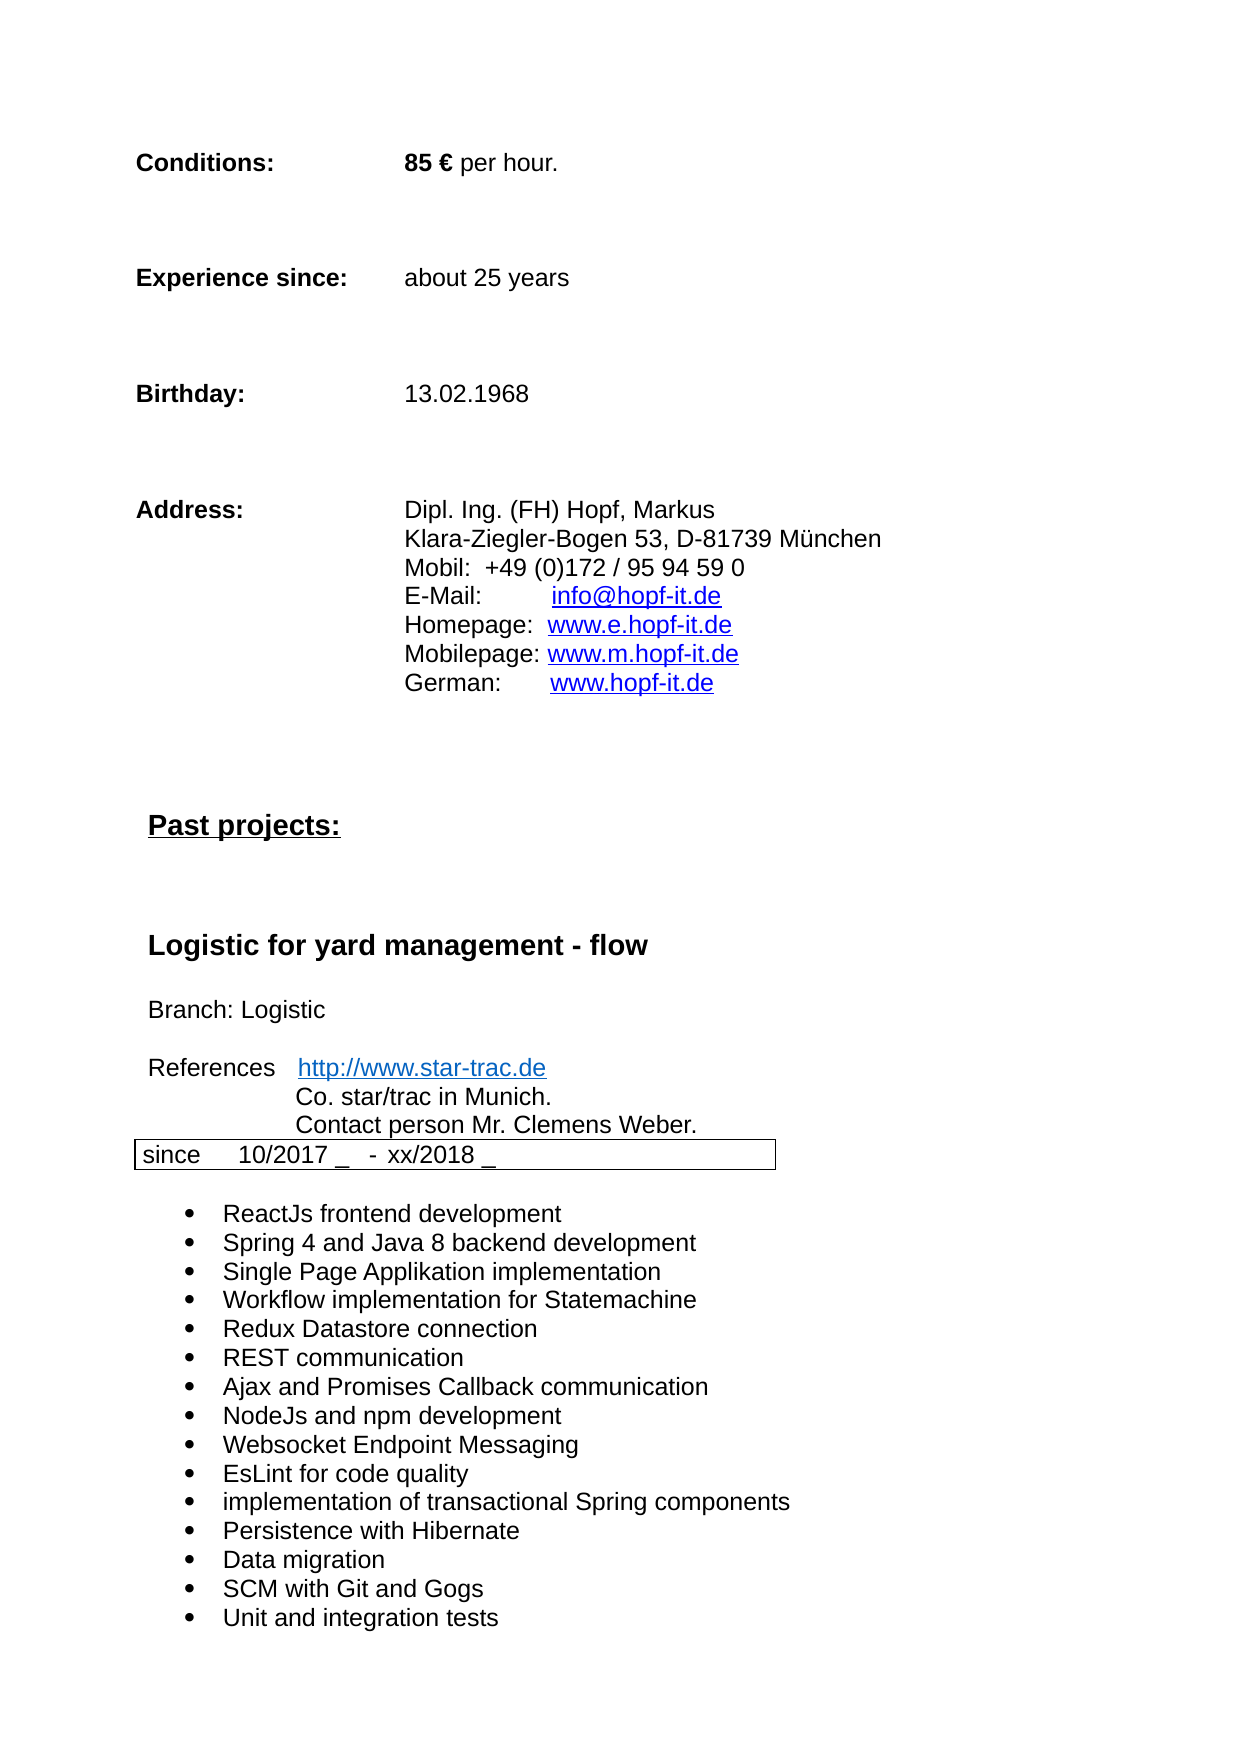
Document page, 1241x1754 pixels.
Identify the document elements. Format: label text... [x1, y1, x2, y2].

list NodeJs and npm development [185, 1401, 1104, 1430]
text Co. star/trac in Munich. [221, 1082, 1104, 1111]
list Ajax and Promises Callback communication [185, 1372, 1104, 1401]
list Workflow implementation for Statemachine [185, 1285, 1104, 1314]
list EsLint for code quality [185, 1458, 1104, 1487]
table_header 10/2017 _ [231, 1140, 361, 1169]
list ReactJs frontend development [185, 1199, 1104, 1228]
table_cell about 25 years [404, 264, 1209, 379]
table_cell Birthday: [136, 379, 404, 495]
table_cell Dipl. Ing. (FH) Hopf, Markus Klara-Ziegler-Bogen 53, D-81739 München Mobil: +49 (0)172 / 95 94 59 0 E-Mail: info@hopf-it.de Homepage: www.e.hopf-it.de Mobilepage: www.m.hopf-it.de German: www.hopf-it.de [404, 495, 1209, 725]
list REST communication [185, 1343, 1104, 1372]
list Data migration [185, 1545, 1104, 1574]
table_cell Address: [136, 495, 404, 725]
table_header [566, 1140, 616, 1169]
list Redux Datastore connection [185, 1314, 1104, 1343]
table_cell Experience since: [136, 264, 404, 379]
text Contact person Mr. Clemens Weber. [221, 1111, 1104, 1139]
list Websocket Endpoint Messaging [185, 1430, 1104, 1458]
list Spring 4 and Java 8 backend development [185, 1228, 1104, 1257]
table_cell Conditions: [136, 148, 404, 263]
list Unit and integration tests [185, 1603, 1104, 1632]
table_cell 13.02.1968 [404, 379, 1209, 495]
table_header since [136, 1140, 231, 1169]
table_header [616, 1140, 775, 1169]
subtitle Logistic for yard management - flow [148, 928, 1104, 962]
list SCM with Git and Gogs [185, 1574, 1104, 1603]
table_header xx/2018 _ [380, 1140, 566, 1169]
list Single Page Applikation implementation [185, 1257, 1104, 1285]
text Branch: Logistic [148, 996, 1104, 1024]
table_header - [361, 1140, 380, 1169]
list Persistence with Hibernate [185, 1516, 1104, 1545]
text References http://www.star-trac.de [148, 1053, 1104, 1082]
list implementation of transactional Spring components [185, 1487, 1104, 1516]
subtitle Past projects: [148, 808, 1104, 841]
table_cell 85 € per hour. [404, 148, 1209, 263]
